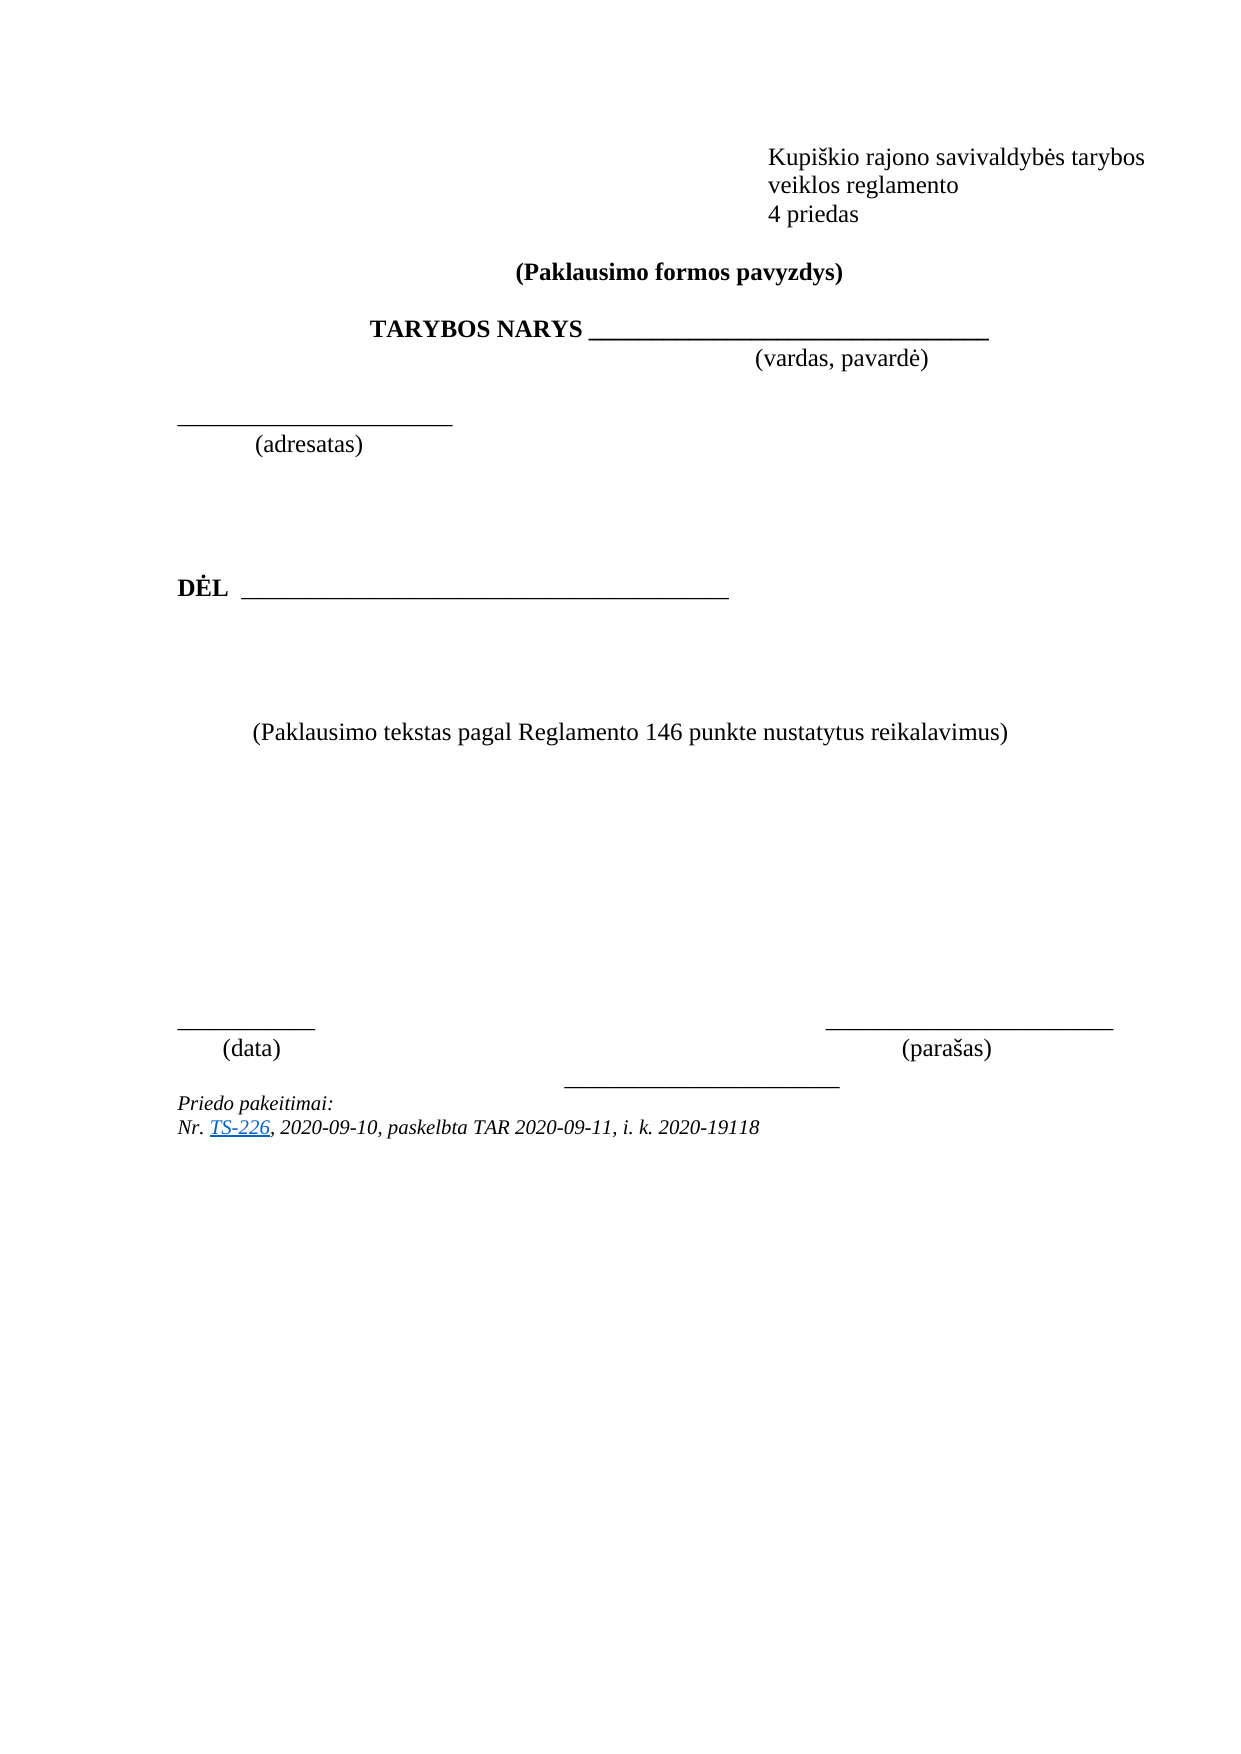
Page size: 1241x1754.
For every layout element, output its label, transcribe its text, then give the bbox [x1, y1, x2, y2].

text veiklos reglamento [177, 171, 1181, 199]
text (vardas, pavardė) [177, 343, 1181, 372]
text ___________ _______________________ [177, 1004, 1181, 1033]
text (adresatas) [177, 429, 1181, 458]
text Nr. TS-226, 2020-09-10, paskelbta TAR 2020-09-11, i. k. 2020-19118 [177, 1115, 1181, 1139]
text (Paklausimo formos pavyzdys) [177, 257, 1181, 286]
text ______________________ [177, 401, 1181, 429]
text (Paklausimo tekstas pagal Reglamento 146 punkte nustatytus reikalavimus) [177, 717, 1181, 746]
text (data) (parašas) [177, 1033, 1181, 1062]
text DĖL _______________________________________ [177, 573, 1181, 602]
text TARYBOS NARYS ________________________________ [177, 314, 1181, 343]
text Priedo pakeitimai: [177, 1091, 1181, 1115]
text ______________________ [177, 1062, 1181, 1091]
text 4 priedas [177, 199, 1181, 228]
text Kupiškio rajono savivaldybės tarybos [177, 142, 1181, 171]
